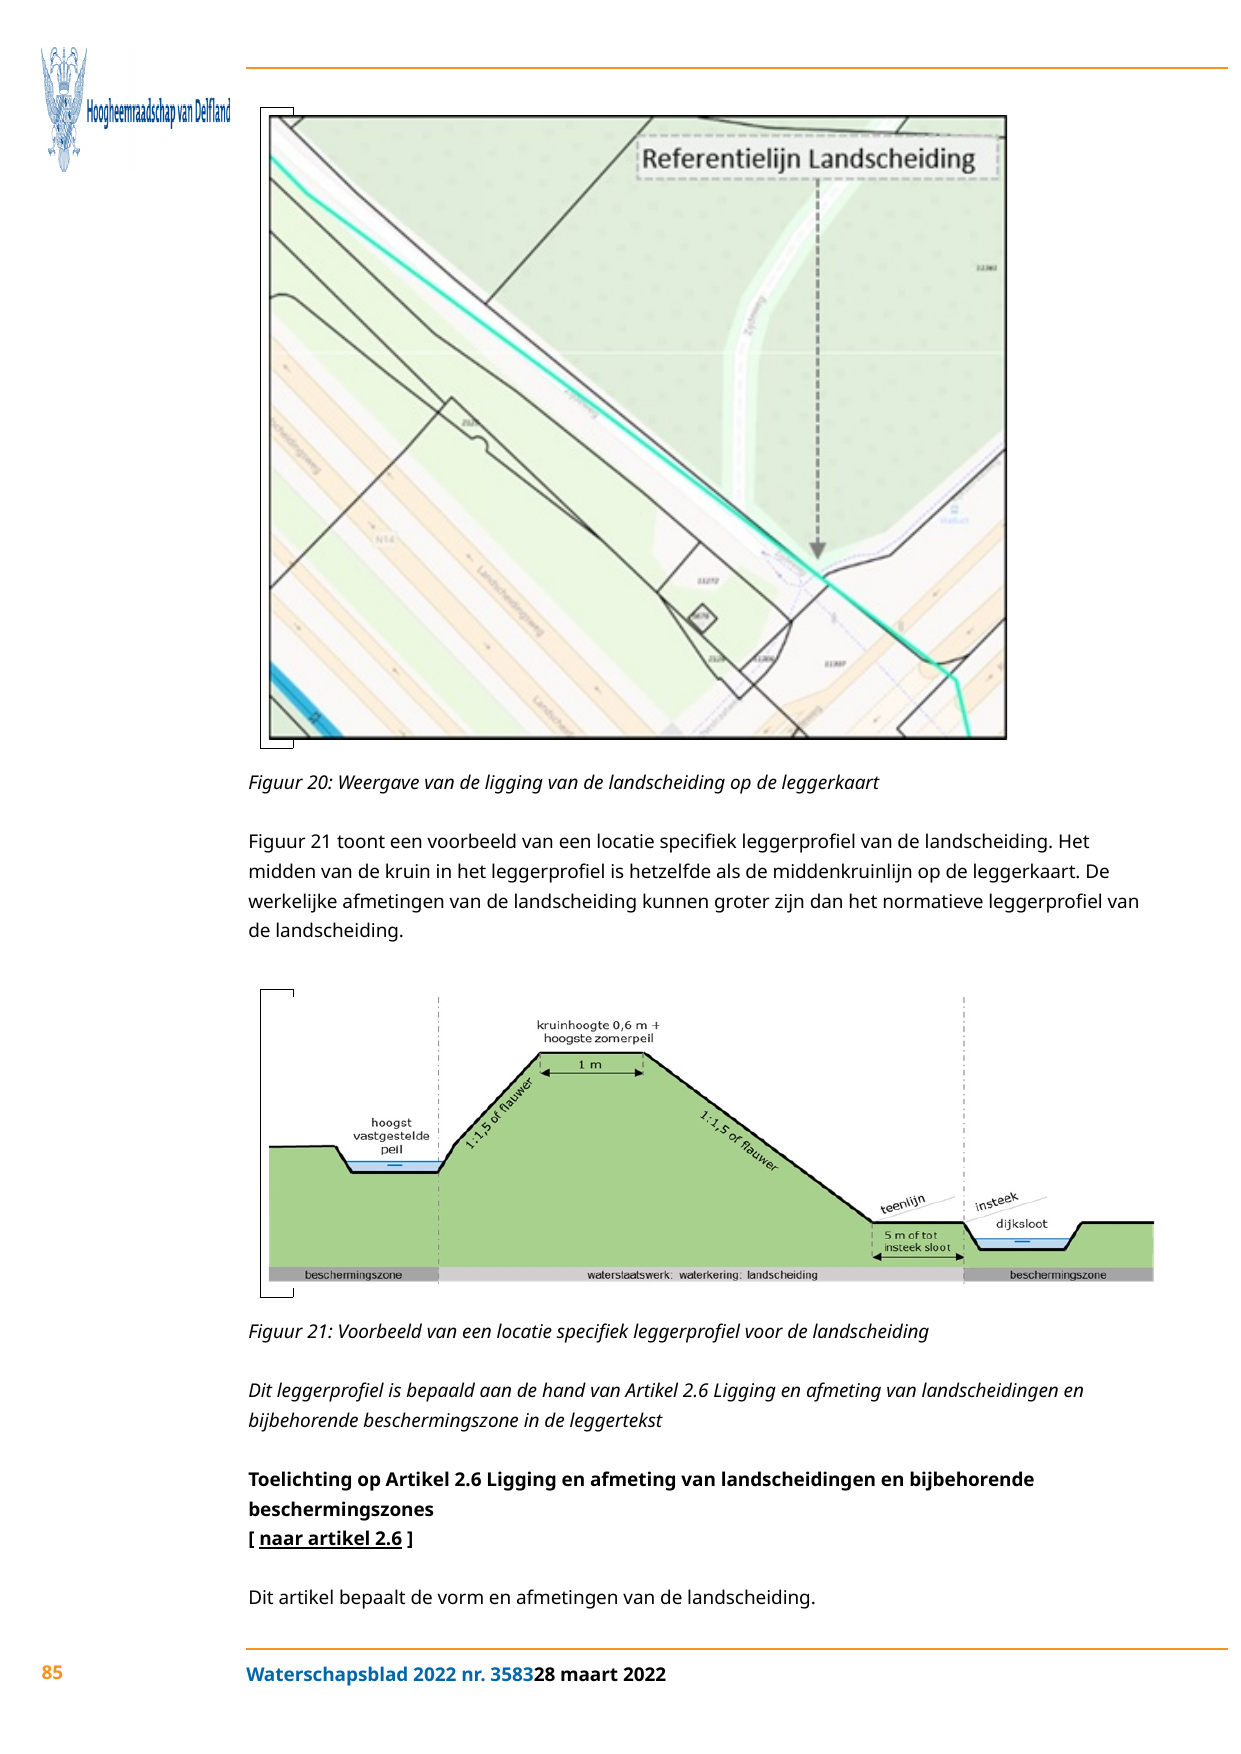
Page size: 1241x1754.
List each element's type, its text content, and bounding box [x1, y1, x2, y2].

text Figuur 21 toont een voorbeeld van een locatie specifiek leggerprofiel van de landscheiding. Het midden van de kruin in het leggerprofiel is hetzelfde als de middenkruinlijn op de leggerkaart. De werkelijke afmetingen van de landscheiding kunnen groter zijn dan het normatieve leggerprofiel van de landscheiding. [248, 829, 1152, 943]
text Toelichting op Artikel 2.6 Ligging en afmeting van landscheidingen en bijbehorende beschermingszones [248, 1466, 1152, 1522]
text Figuur 21: Voorbeeld van een locatie specifiek leggerprofiel voor de landscheiding [248, 1318, 1152, 1344]
picture [41, 47, 231, 172]
picture [268, 115, 1008, 740]
text [ naar artikel 2.6 ] [248, 1525, 1152, 1551]
picture [268, 997, 1155, 1288]
text Dit leggerprofiel is bepaald aan de hand van Artikel 2.6 Ligging en afmeting van landscheidingen en bijbehorende beschermingszone in de leggertekst [248, 1377, 1152, 1433]
text Figuur 20: Weergave van de ligging van de landscheiding op de leggerkaart [248, 769, 1152, 795]
text Dit artikel bepaalt de vorm en afmetingen van de landscheiding. [248, 1584, 1152, 1610]
